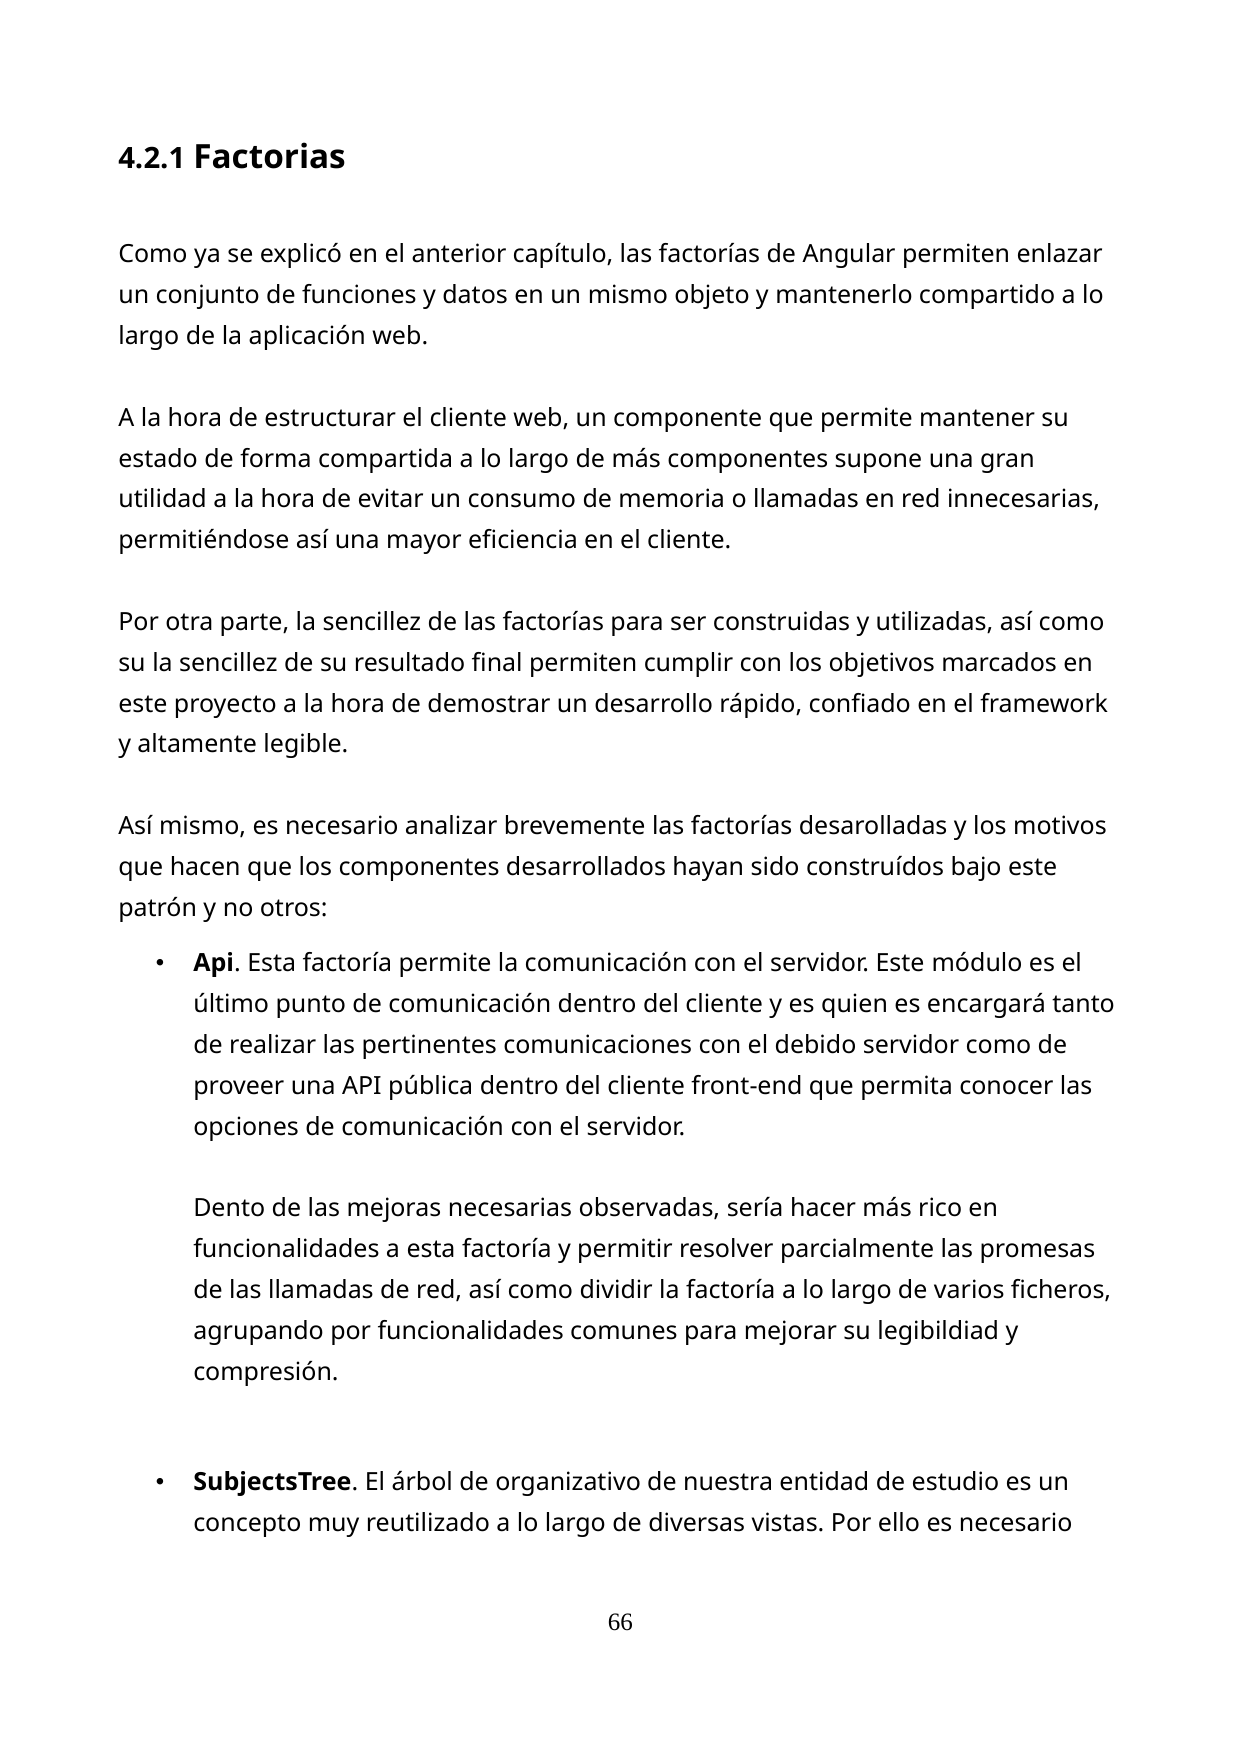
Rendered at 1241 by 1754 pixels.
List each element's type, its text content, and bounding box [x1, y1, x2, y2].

text Como ya se explicó en el anterior capítulo, las factorías de Angular permiten enlazar un conjunto de funciones y datos en un mismo objeto y mantenerlo compartido a lo largo de la aplicación web. A la hora de estructurar el cliente web, un componente que permite mantener su estado de forma compartida a lo largo de más componentes supone una gran utilidad a la hora de evitar un consumo de memoria o llamadas en red innecesarias, permitiéndose así una mayor eficiencia en el cliente. Por otra parte, la sencillez de las factorías para ser construidas y utilizadas, así como su la sencillez de su resultado final permiten cumplir con los objetivos marcados en este proyecto a la hora de demostrar un desarrollo rápido, confiado en el framework y altamente legible. Así mismo, es necesario analizar brevemente las factorías desarolladas y los motivos que hacen que los componentes desarrollados hayan sido construídos bajo este patrón y no otros: [118, 236, 1122, 923]
list SubjectsTree. El árbol de organizativo de nuestra entidad de estudio es un concepto muy reutilizado a lo largo de diversas vistas. Por ello es necesario [156, 1464, 1122, 1539]
list Api. Esta factoría permite la comunicación con el servidor. Este módulo es el último punto de comunicación dentro del cliente y es quien es encargará tanto de realizar las pertinentes comunicaciones con el debido servidor como de proveer una API pública dentro del cliente front-end que permita conocer las opciones de comunicación con el servidor. Dento de las mejoras necesarias observadas, sería hacer más rico en funcionalidades a esta factoría y permitir resolver parcialmente las promesas de las llamadas de red, así como dividir la factoría a lo largo de varios ficheros, agrupando por funcionalidades comunes para mejorar su legibildiad y compresión. [156, 945, 1122, 1387]
subtitle Factorias [118, 133, 1122, 178]
